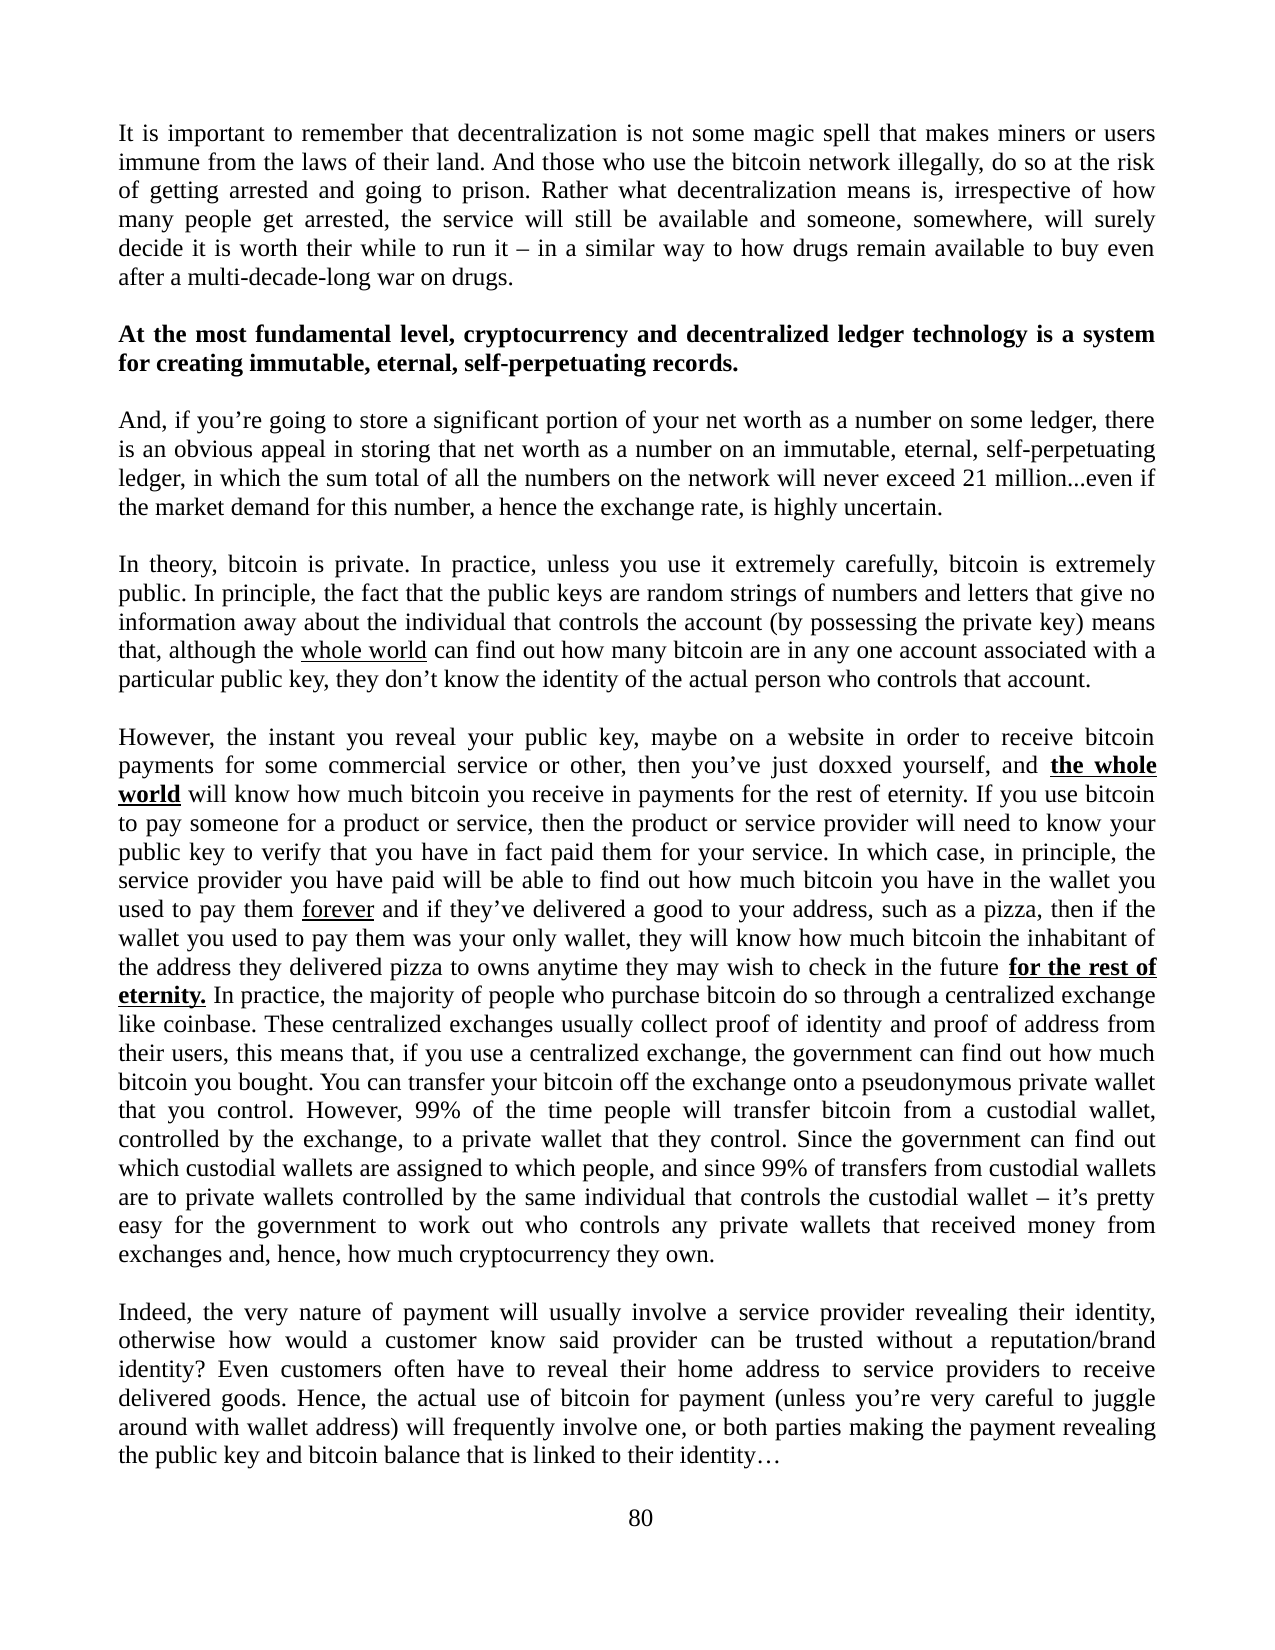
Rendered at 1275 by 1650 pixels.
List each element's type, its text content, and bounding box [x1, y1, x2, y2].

text Indeed, the very nature of payment will usually involve a service provider revealing their identity, otherwise how would a customer know said provider can be trusted without a reputation/brand identity? Even customers often have to reveal their home address to service providers to receive delivered goods. Hence, the actual use of bitcoin for payment (unless you’re very careful to juggle around with wallet address) will frequently involve one, or both parties making the payment revealing the public key and bitcoin balance that is linked to their identity… [118, 1297, 1157, 1469]
text However, the instant you reveal your public key, maybe on a website in order to receive bitcoin payments for some commercial service or other, then you’ve just doxxed yourself, and the whole world will know how much bitcoin you receive in payments for the rest of eternity. If you use bitcoin to pay someone for a product or service, then the product or service provider will need to know your public key to verify that you have in fact paid them for your service. In which case, in principle, the service provider you have paid will be able to find out how much bitcoin you have in the wallet you used to pay them forever and if they’ve delivered a good to your address, such as a pizza, then if the wallet you used to pay them was your only wallet, they will know how much bitcoin the inhabitant of the address they delivered pizza to owns anytime they may wish to check in the future for the rest of eternity. In practice, the majority of people who purchase bitcoin do so through a centralized exchange like coinbase. These centralized exchanges usually collect proof of identity and proof of address from their users, this means that, if you use a centralized exchange, the government can find out how much bitcoin you bought. You can transfer your bitcoin off the exchange onto a pseudonymous private wallet that you control. However, 99% of the time people will transfer bitcoin from a custodial wallet, controlled by the exchange, to a private wallet that they control. Since the government can find out which custodial wallets are assigned to which people, and since 99% of transfers from custodial wallets are to private wallets controlled by the same individual that controls the custodial wallet – it’s pretty easy for the government to work out who controls any private wallets that received money from exchanges and, hence, how much cryptocurrency they own. [118, 722, 1157, 1268]
text At the most fundamental level, cryptocurrency and decentralized ledger technology is a system for creating immutable, eternal, self-perpetuating records. [118, 319, 1157, 377]
text And, if you’re going to store a significant portion of your net worth as a number on some ledger, there is an obvious appeal in storing that net worth as a number on an immutable, eternal, self-perpetuating ledger, in which the sum total of all the numbers on the network will never exceed 21 million...even if the market demand for this number, a hence the exchange rate, is highly uncertain. [118, 406, 1157, 521]
text In theory, bitcoin is private. In practice, unless you use it extremely carefully, bitcoin is extremely public. In principle, the fact that the public keys are random strings of numbers and letters that give no information away about the individual that controls the account (by possessing the private key) means that, although the whole world can find out how many bitcoin are in any one account associated with a particular public key, they don’t know the identity of the actual person who controls that account. [118, 549, 1157, 693]
text It is important to remember that decentralization is not some magic spell that makes miners or users immune from the laws of their land. And those who use the bitcoin network illegally, do so at the risk of getting arrested and going to prison. Rather what decentralization means is, irrespective of how many people get arrested, the service will still be available and someone, somewhere, will surely decide it is worth their while to run it – in a similar way to how drugs remain available to buy even after a multi-decade-long war on drugs. [118, 118, 1157, 291]
